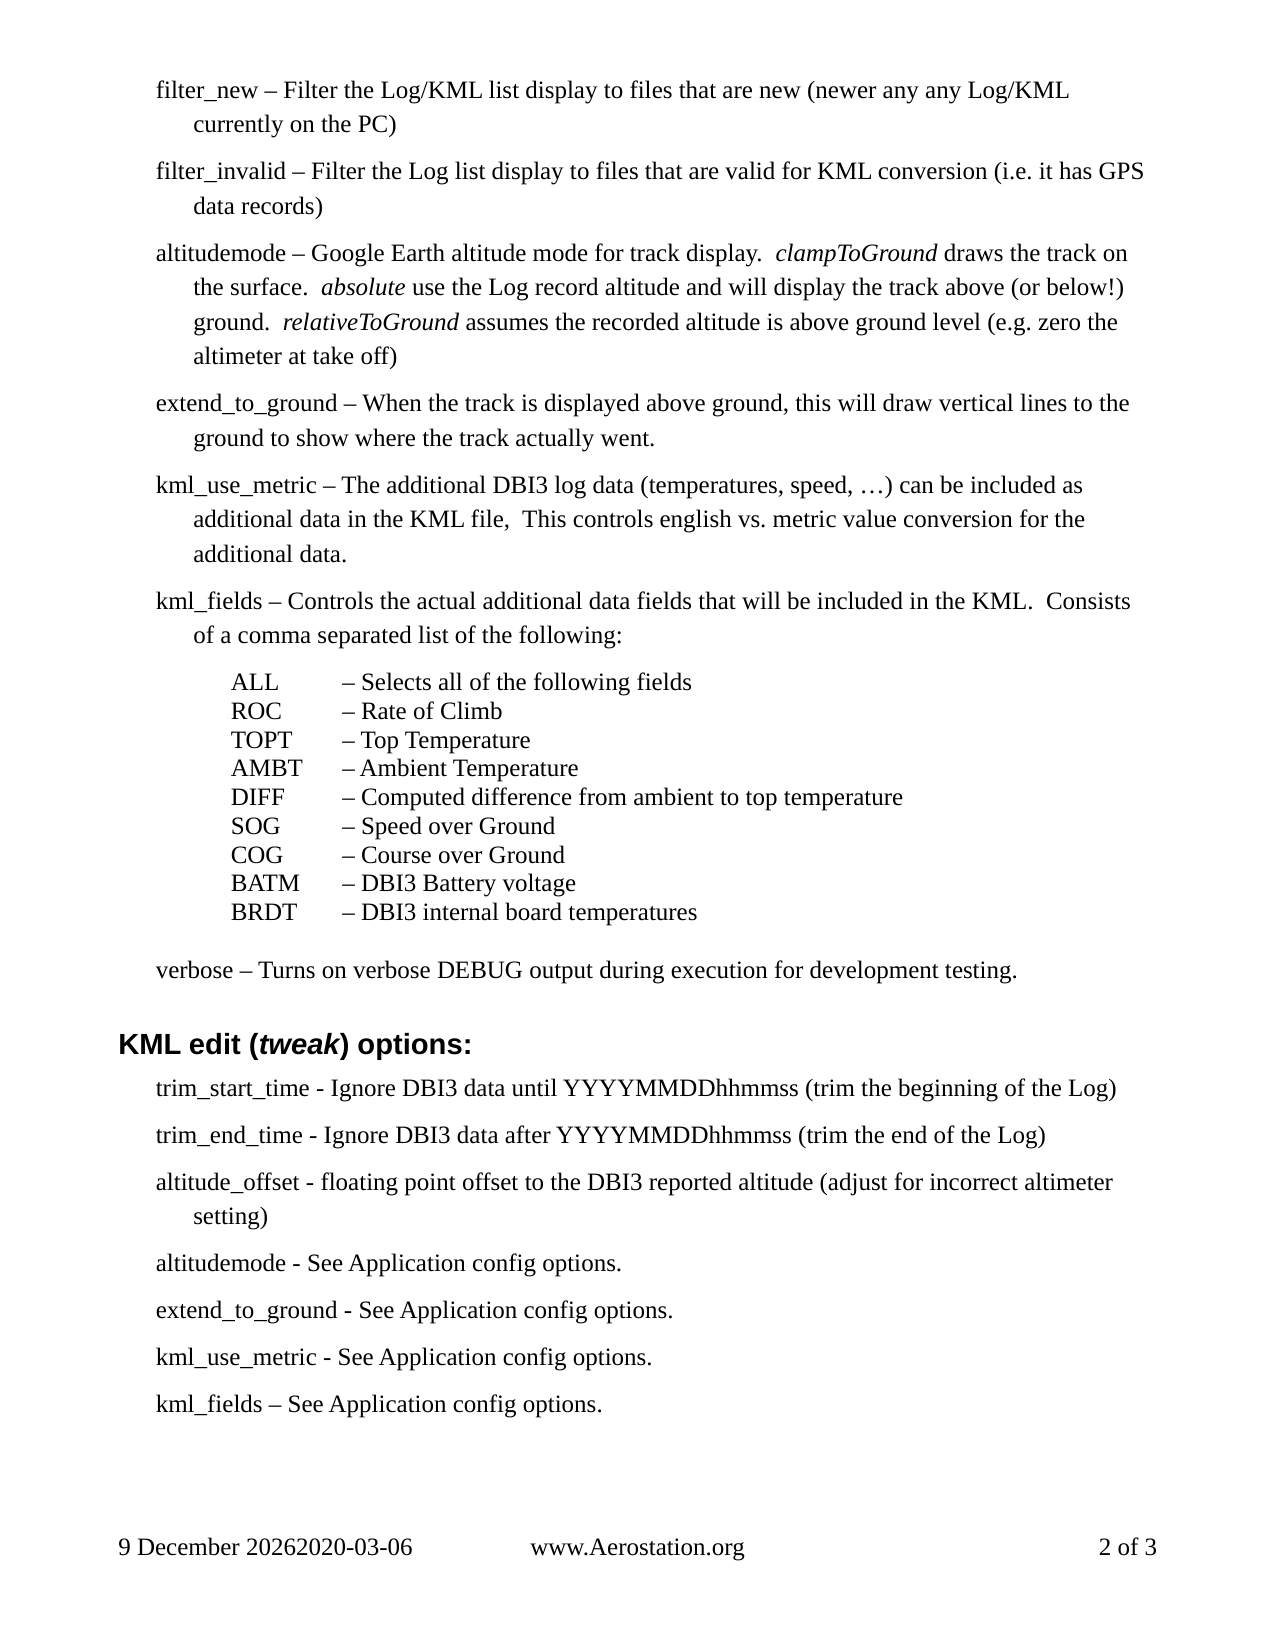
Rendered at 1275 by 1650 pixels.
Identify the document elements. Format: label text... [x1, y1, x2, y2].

list ROC – Rate of Climb [231, 696, 1157, 725]
list trim_end_time - Ignore DBI3 data after YYYYMMDDhhmmss (trim the end of the Log) [156, 1120, 1157, 1148]
list trim_start_time - Ignore DBI3 data until YYYYMMDDhhmmss (trim the beginning of the Log) [156, 1073, 1157, 1101]
list kml_use_metric – The additional DBI3 log data (temperatures, speed, …) can be included as additional data in the KML file, This controls english vs. metric value conversion for the additional data. [156, 470, 1157, 567]
list altitudemode – Google Earth altitude mode for track display. clampToGround draws the track on the surface. absolute use the Log record altitude and will display the track above (or below!) ground. relativeToGround assumes the recorded altitude is above ground level (e.g. zero the altimeter at take off) [156, 238, 1157, 370]
list filter_new – Filter the Log/KML list display to files that are new (newer any any Log/KML currently on the PC) [156, 75, 1157, 138]
list kml_fields – Controls the actual additional data fields that will be included in the KML. Consists of a comma separated list of the following: [156, 586, 1157, 649]
list verbose – Turns on verbose DEBUG output during execution for development testing. [156, 955, 1157, 983]
list extend_to_ground – When the track is displayed above ground, this will draw vertical lines to the ground to show where the track actually went. [156, 388, 1157, 452]
list extend_to_ground - See Application config options. [156, 1295, 1157, 1324]
list BATM – DBI3 Battery voltage [231, 868, 1157, 897]
subtitle KML edit (tweak) options: [118, 1027, 1157, 1060]
list TOPT – Top Temperature [231, 725, 1157, 753]
list filter_invalid – Filter the Log list display to files that are valid for KML conversion (i.e. it has GPS data records) [156, 156, 1157, 220]
list COG – Course over Ground [231, 840, 1157, 868]
list ALL – Selects all of the following fields [231, 667, 1157, 696]
list DIFF – Computed difference from ambient to top temperature [231, 782, 1157, 811]
list AMBT – Ambient Temperature [231, 753, 1157, 782]
list altitudemode - See Application config options. [156, 1248, 1157, 1277]
list altitude_offset - floating point offset to the DBI3 reported altitude (adjust for incorrect altimeter setting) [156, 1167, 1157, 1230]
list SOG – Speed over Ground [231, 811, 1157, 840]
list BRDT – DBI3 internal board temperatures [231, 897, 1157, 926]
list kml_fields – See Application config options. [156, 1389, 1157, 1418]
list kml_use_metric - See Application config options. [156, 1342, 1157, 1371]
